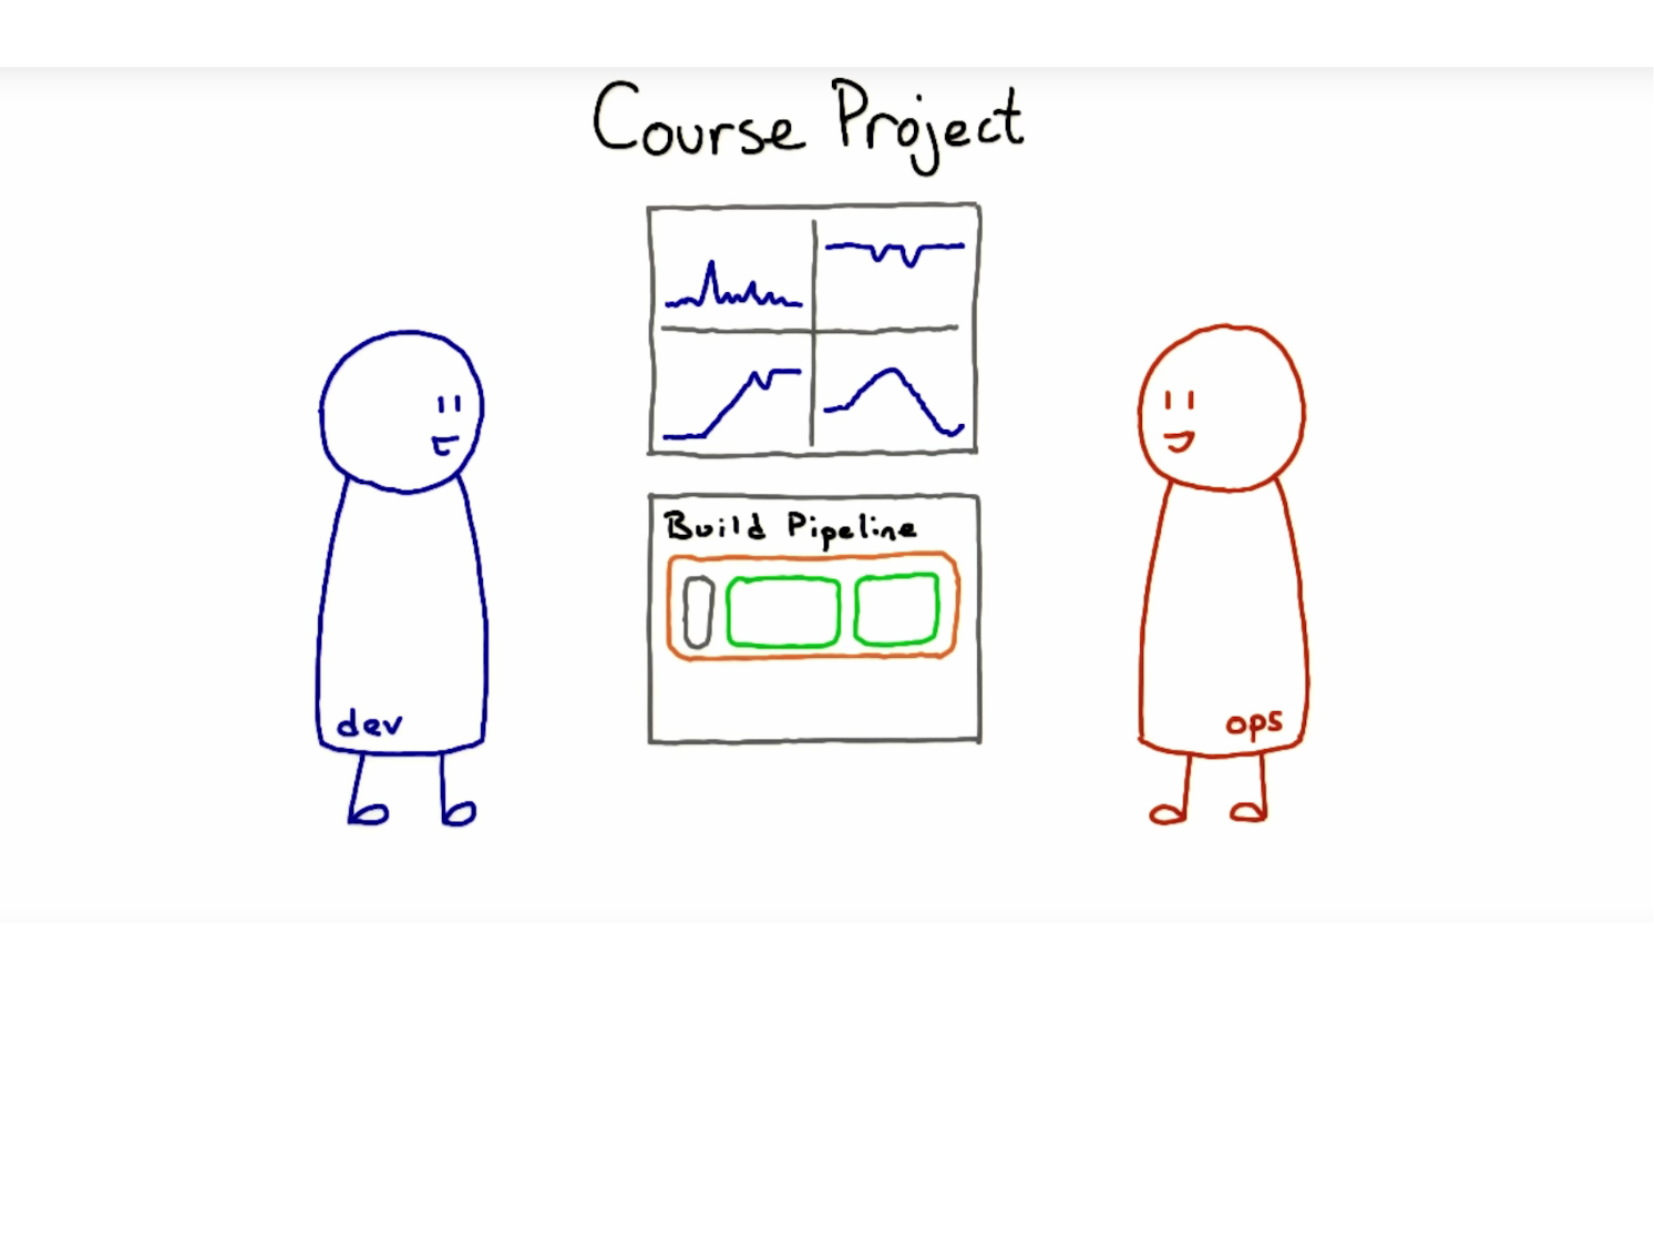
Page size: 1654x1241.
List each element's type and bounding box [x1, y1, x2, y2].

picture [0, 67, 1654, 923]
